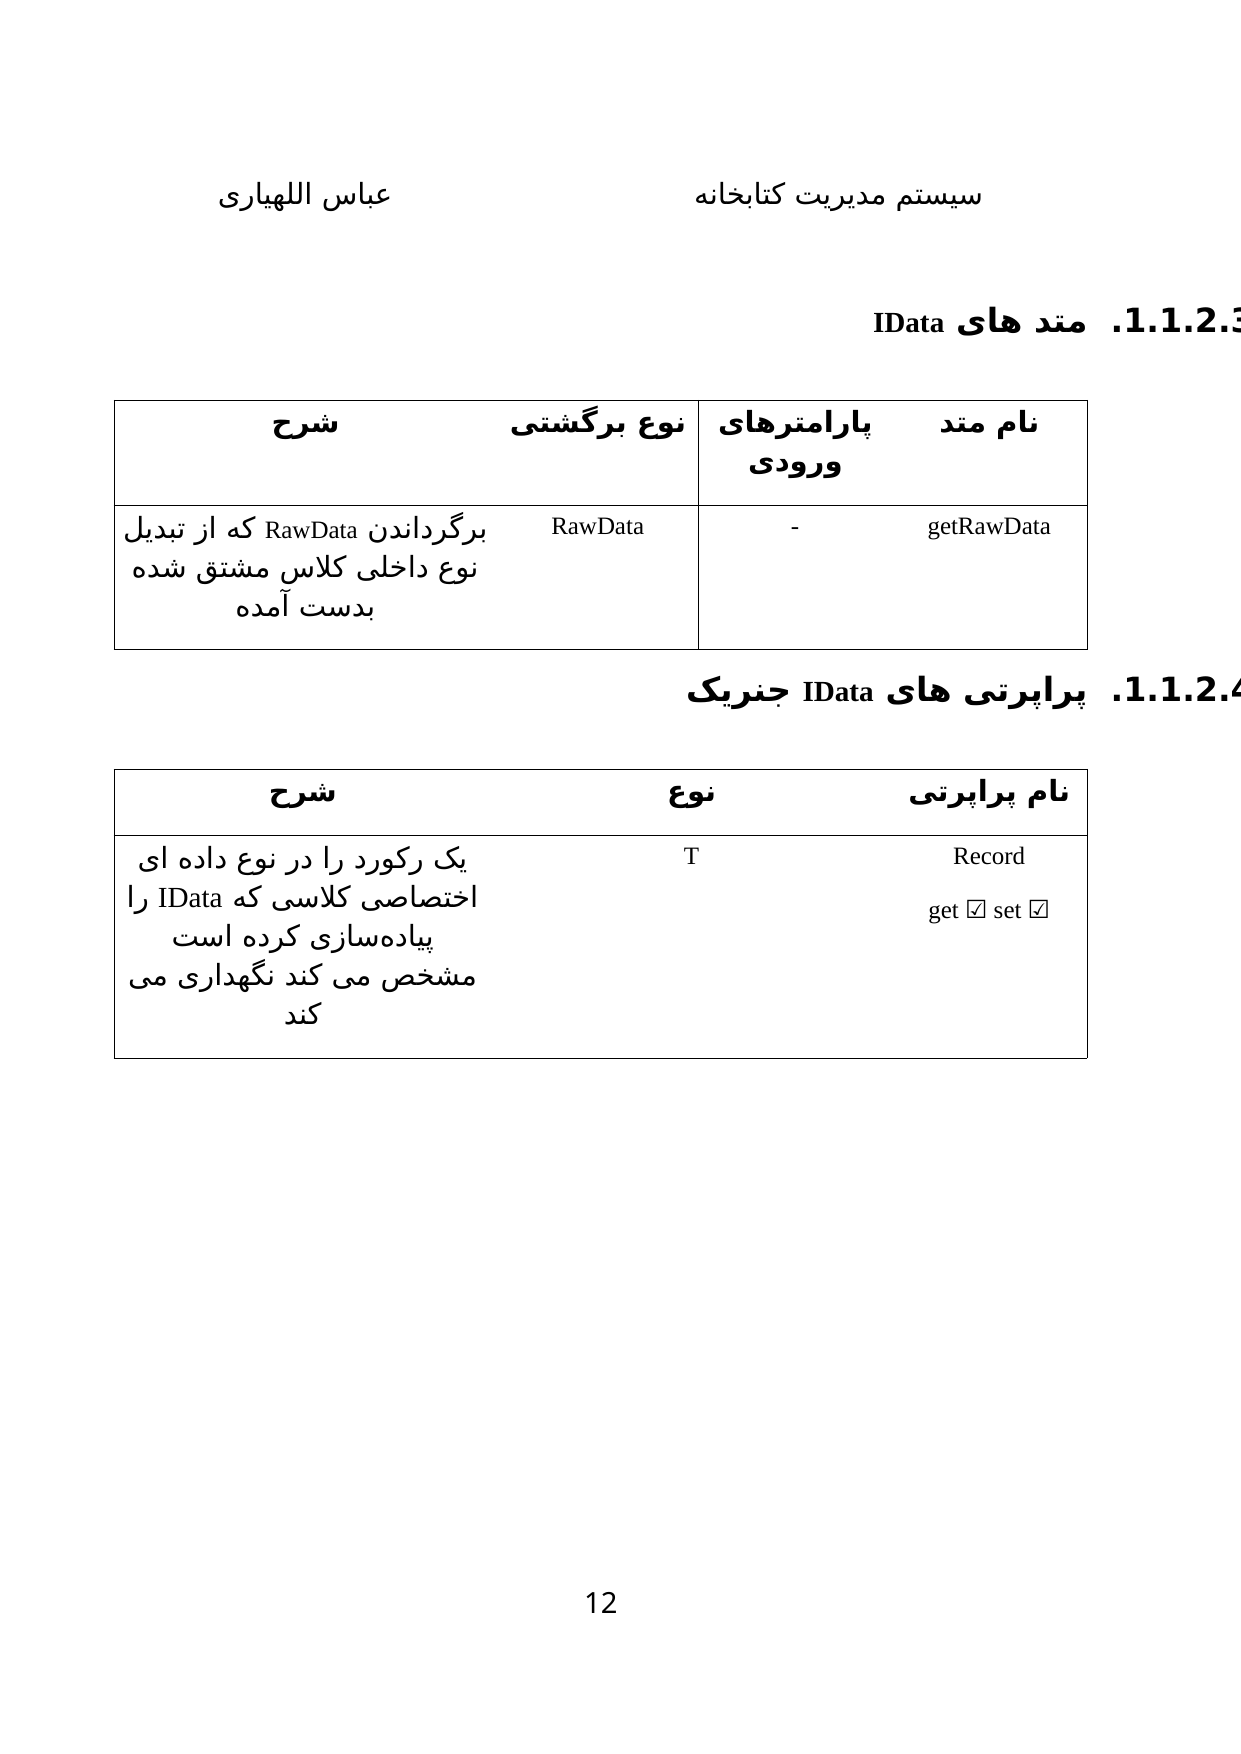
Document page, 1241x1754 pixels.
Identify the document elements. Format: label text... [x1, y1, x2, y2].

table_header نام پراپرتی [891, 770, 1087, 835]
table_header شرح [115, 770, 491, 835]
table_cell RawData [497, 506, 698, 649]
table_header پارامترهای ورودی [699, 401, 891, 505]
subtitle متد های IData [114, 301, 1087, 340]
table_cell Record get ☑ set ☑ [891, 836, 1087, 1057]
table_header شرح [115, 401, 497, 505]
table_cell - [699, 506, 891, 649]
table_cell T [491, 836, 891, 1057]
table_header نوع برگشتی [497, 401, 698, 505]
table_cell getRawData [891, 506, 1087, 649]
table_cell برگرداندن RawData که از تبدیل نوع داخلی کلاس مشتق شده بدست آمده [115, 506, 497, 649]
table_header نام متد [891, 401, 1087, 505]
subtitle پراپرتی های IData جنریک [114, 670, 1087, 709]
table_header نوع [491, 770, 891, 835]
table_cell یک رکورد را در نوع داده ای اختصاصی کلاسی که IData را پیاده‌سازی کرده است مشخص می کند نگهداری می کند [115, 836, 491, 1057]
